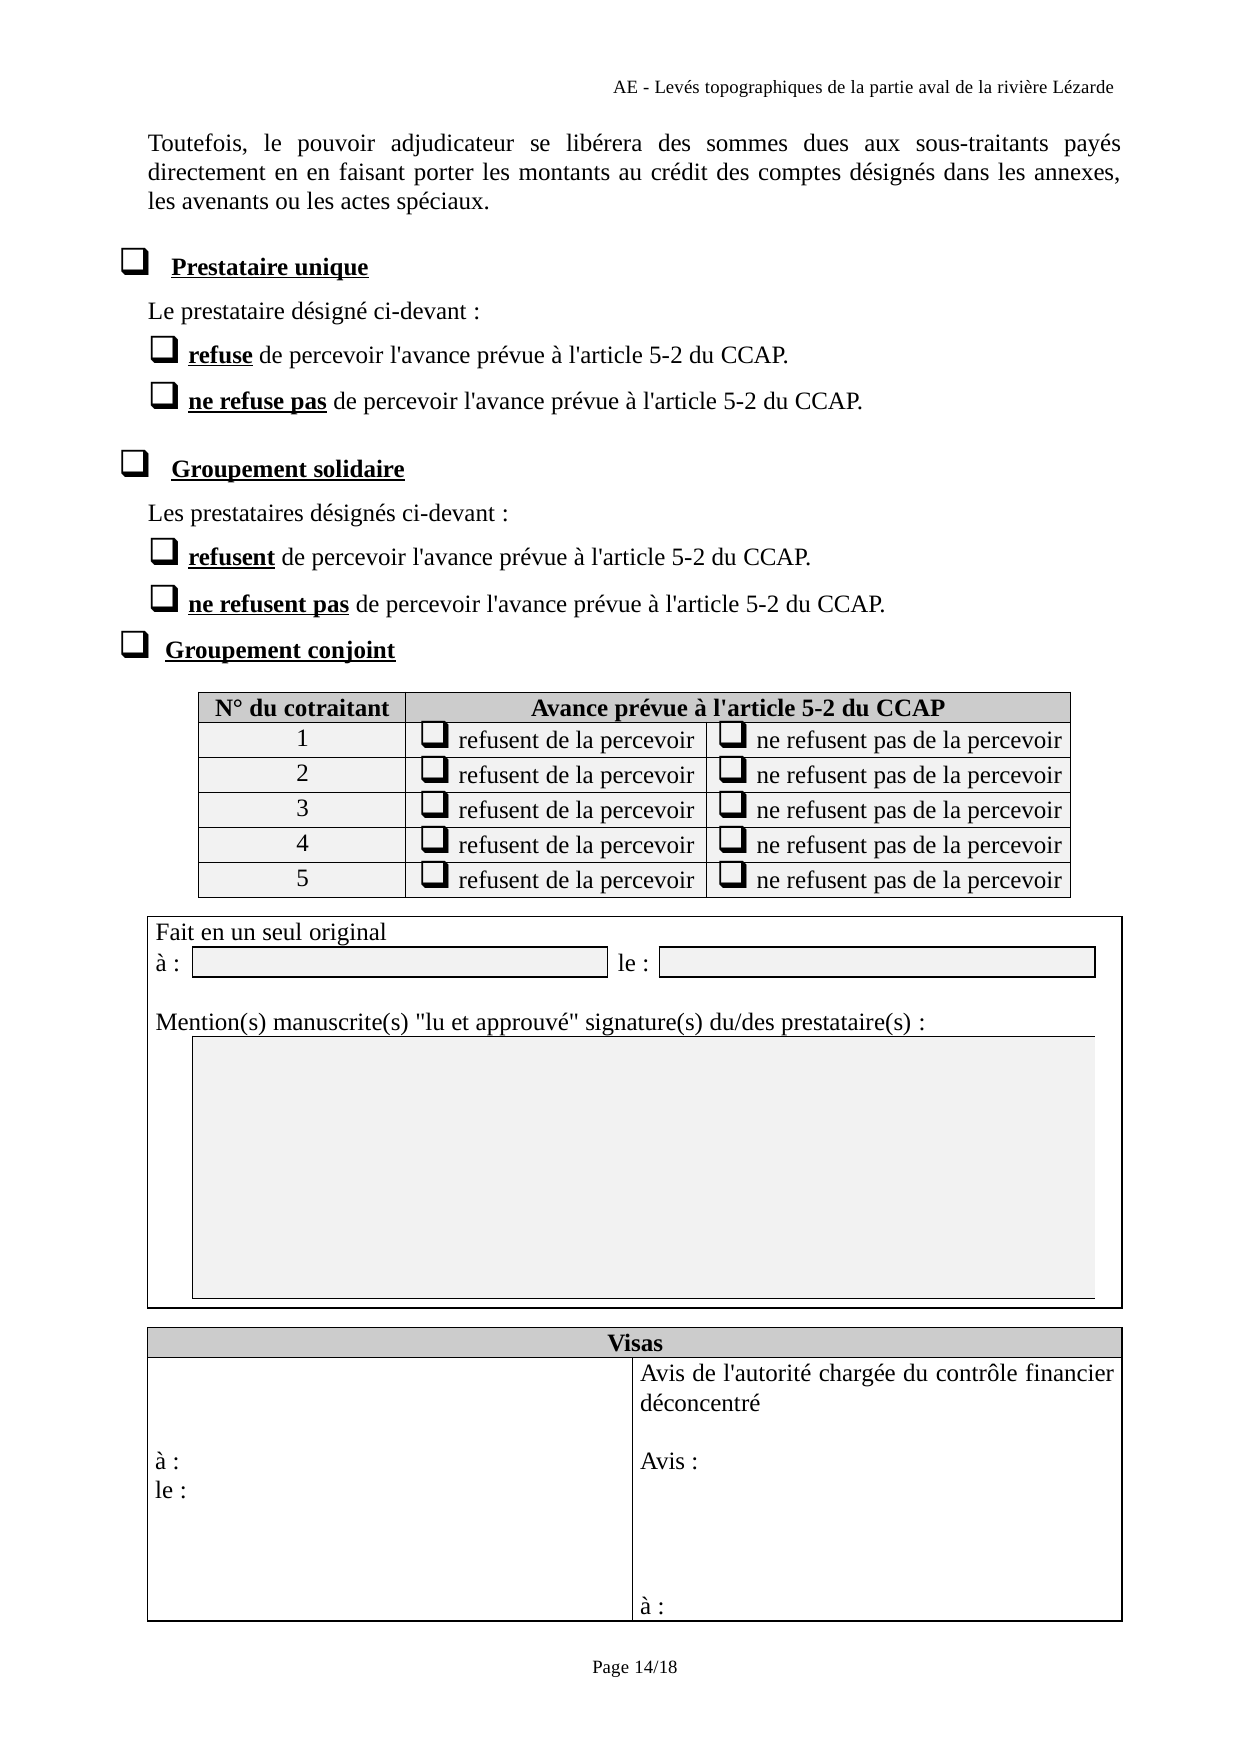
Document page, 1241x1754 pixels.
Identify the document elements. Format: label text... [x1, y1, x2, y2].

table_cell q refusent de la percevoir [406, 758, 706, 792]
table_cell Avis de l'autorité chargée du contrôle financier déconcentré Avis : à : [633, 1358, 1121, 1620]
table_cell à : le : [148, 1358, 632, 1620]
text q ne refuse pas de percevoir l'avance prévue à l'article 5-2 du CCAP. [148, 384, 1122, 418]
table_cell [1065, 1298, 1121, 1307]
text Toutefois, le pouvoir adjudicateur se libérera des sommes dues aux sous-traitants payés directement en en faisant porter les montants au crédit des comptes désignés dans les annexes, les avenants ou les actes spéciaux. [148, 128, 1122, 215]
table_cell 3 [199, 793, 405, 827]
table_cell 2 [199, 758, 405, 792]
table_cell q refusent de la percevoir [406, 723, 706, 757]
table_cell q ne refusent pas de la percevoir [707, 723, 1070, 757]
table_cell [148, 1036, 192, 1298]
table_cell [660, 948, 1094, 976]
text Les prestataires désignés ci-devant : [148, 498, 1122, 527]
table_cell Mention(s) manuscrite(s) "lu et approuvé" signature(s) du/des prestataire(s) : [148, 1007, 1121, 1036]
table_cell [659, 976, 1121, 1007]
table_cell [659, 1299, 1065, 1307]
text q refusent de percevoir l'avance prévue à l'article 5-2 du CCAP. [148, 540, 1122, 574]
table_cell 5 [199, 863, 405, 897]
table_cell [608, 1299, 659, 1307]
table_cell q ne refusent pas de la percevoir [707, 758, 1070, 792]
table_cell [1096, 946, 1121, 976]
table_cell q refusent de la percevoir [406, 828, 706, 862]
table_cell à : [148, 946, 192, 976]
table_cell 1 [199, 723, 405, 757]
text Le prestataire désigné ci-devant : [148, 296, 1122, 325]
table_cell [193, 1299, 608, 1307]
table_cell [148, 1298, 193, 1307]
text q refuse de percevoir l'avance prévue à l'article 5-2 du CCAP. [148, 337, 1122, 371]
table_cell [608, 976, 659, 1007]
table_header Visas [148, 1328, 1121, 1357]
table_cell 4 [199, 828, 405, 862]
table_cell [1095, 1036, 1121, 1298]
table_cell q refusent de la percevoir [406, 793, 706, 827]
table_cell [193, 1037, 1095, 1298]
table_cell q refusent de la percevoir [406, 863, 706, 897]
table_header Avance prévue à l'article 5-2 du CCAP [406, 693, 1070, 722]
table_header N° du cotraitant [199, 693, 405, 722]
table_cell q ne refusent pas de la percevoir [707, 793, 1070, 827]
table_cell [193, 978, 608, 1007]
table_cell le : [608, 946, 659, 976]
table_header Fait en un seul original [148, 917, 1121, 946]
text q Prestataire unique [118, 240, 1122, 283]
text q Groupement solidaire [118, 443, 1122, 486]
table_cell q ne refusent pas de la percevoir [707, 828, 1070, 862]
table_cell [193, 948, 607, 976]
text q ne refusent pas de percevoir l'avance prévue à l'article 5-2 du CCAP. [148, 586, 1122, 620]
table_cell q ne refusent pas de la percevoir [707, 863, 1070, 897]
text q Groupement conjoint [118, 633, 1122, 667]
table_cell [148, 976, 193, 1007]
